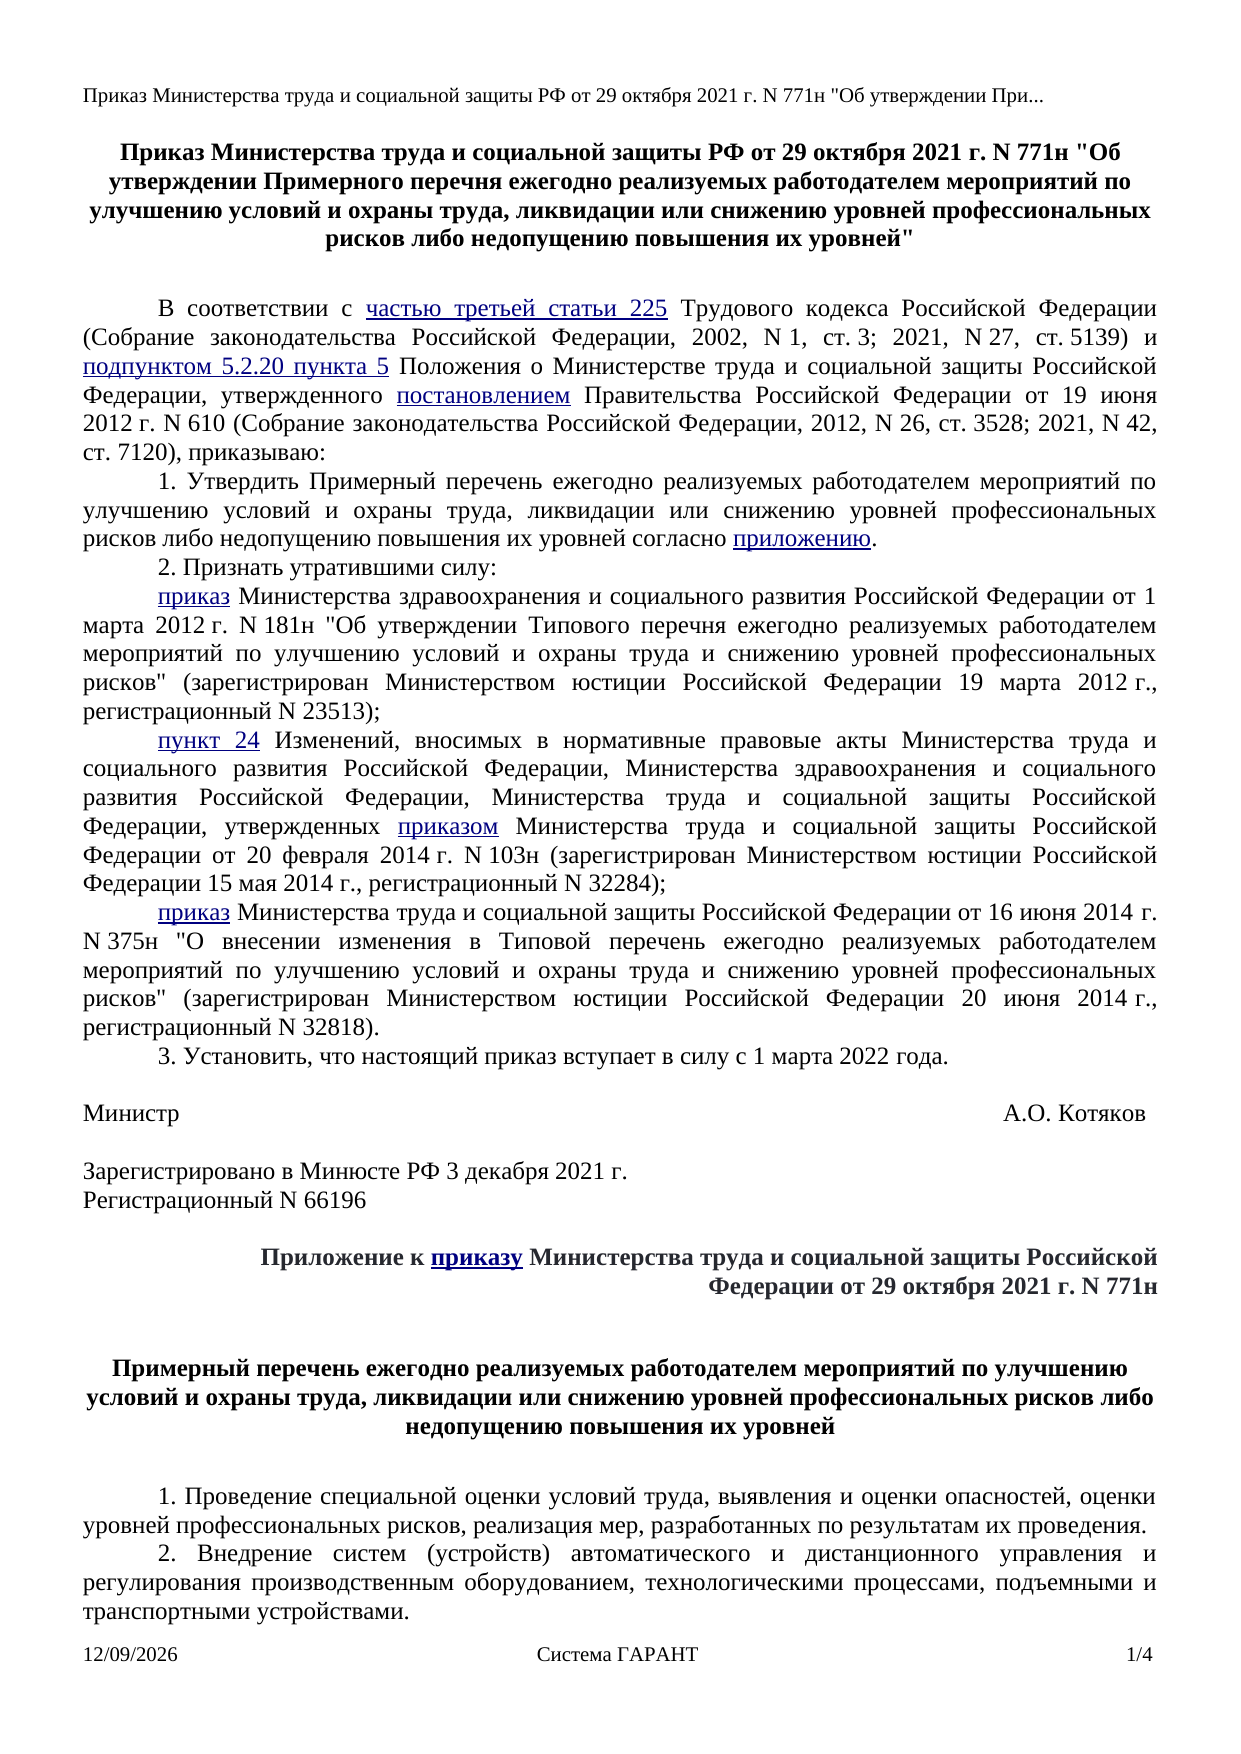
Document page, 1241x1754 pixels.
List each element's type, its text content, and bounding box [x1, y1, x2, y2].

text В соответствии с частью третьей статьи 225 Трудового кодекса Российской Федерации (Собрание законодательства Российской Федерации, 2002, N 1, ст. 3; 2021, N 27, ст. 5139) и подпунктом 5.2.20 пункта 5 Положения о Министерстве труда и социальной защиты Российской Федерации, утвержденного постановлением Правительства Российской Федерации от 19 июня 2012 г. N 610 (Собрание законодательства Российской Федерации, 2012, N 26, ст. 3528; 2021, N 42, ст. 7120), приказываю: [83, 293, 1157, 466]
table_header А.О. Котяков [791, 1099, 1146, 1127]
text Приложение к приказу Министерства труда и социальной защиты Российской Федерации от 29 октября 2021 г. N 771н [83, 1242, 1157, 1300]
text приказ Министерства труда и социальной защиты Российской Федерации от 16 июня 2014 г. N 375н "О внесении изменения в Типовой перечень ежегодно реализуемых работодателем мероприятий по улучшению условий и охраны труда и снижению уровней профессиональных рисков" (зарегистрирован Министерством юстиции Российской Федерации 20 июня 2014 г., регистрационный N 32818). [83, 897, 1157, 1041]
text 1. Утвердить Примерный перечень ежегодно реализуемых работодателем мероприятий по улучшению условий и охраны труда, ликвидации или снижению уровней профессиональных рисков либо недопущению повышения их уровней согласно приложению. [83, 466, 1157, 552]
text Зарегистрировано в Минюсте РФ 3 декабря 2021 г. [83, 1156, 1157, 1185]
text 3. Установить, что настоящий приказ вступает в силу с 1 марта 2022 года. [83, 1041, 1157, 1070]
subtitle Примерный перечень ежегодно реализуемых работодателем мероприятий по улучшению условий и охраны труда, ликвидации или снижению уровней профессиональных рисков либо недопущению повышения их уровней [83, 1353, 1157, 1440]
subtitle Приказ Министерства труда и социальной защиты РФ от 29 октября 2021 г. N 771н "Об утверждении Примерного перечня ежегодно реализуемых работодателем мероприятий по улучшению условий и охраны труда, ликвидации или снижению уровней профессиональных рисков либо недопущению повышения их уровней" [83, 137, 1157, 252]
table_header Министр [83, 1099, 791, 1127]
text пункт 24 Изменений, вносимых в нормативные правовые акты Министерства труда и социального развития Российской Федерации, Министерства здравоохранения и социального развития Российской Федерации, Министерства труда и социальной защиты Российской Федерации, утвержденных приказом Министерства труда и социальной защиты Российской Федерации от 20 февраля 2014 г. N 103н (зарегистрирован Министерством юстиции Российской Федерации 15 мая 2014 г., регистрационный N 32284); [83, 725, 1157, 897]
text 2. Признать утратившими силу: [83, 552, 1157, 581]
text Регистрационный N 66196 [83, 1185, 1157, 1213]
text приказ Министерства здравоохранения и социального развития Российской Федерации от 1 марта 2012 г. N 181н "Об утверждении Типового перечня ежегодно реализуемых работодателем мероприятий по улучшению условий и охраны труда и снижению уровней профессиональных рисков" (зарегистрирован Министерством юстиции Российской Федерации 19 марта 2012 г., регистрационный N 23513); [83, 581, 1157, 725]
text 1. Проведение специальной оценки условий труда, выявления и оценки опасностей, оценки уровней профессиональных рисков, реализация мер, разработанных по результатам их проведения. [83, 1481, 1157, 1538]
text 2. Внедрение систем (устройств) автоматического и дистанционного управления и регулирования производственным оборудованием, технологическими процессами, подъемными и транспортными устройствами. [83, 1538, 1157, 1625]
